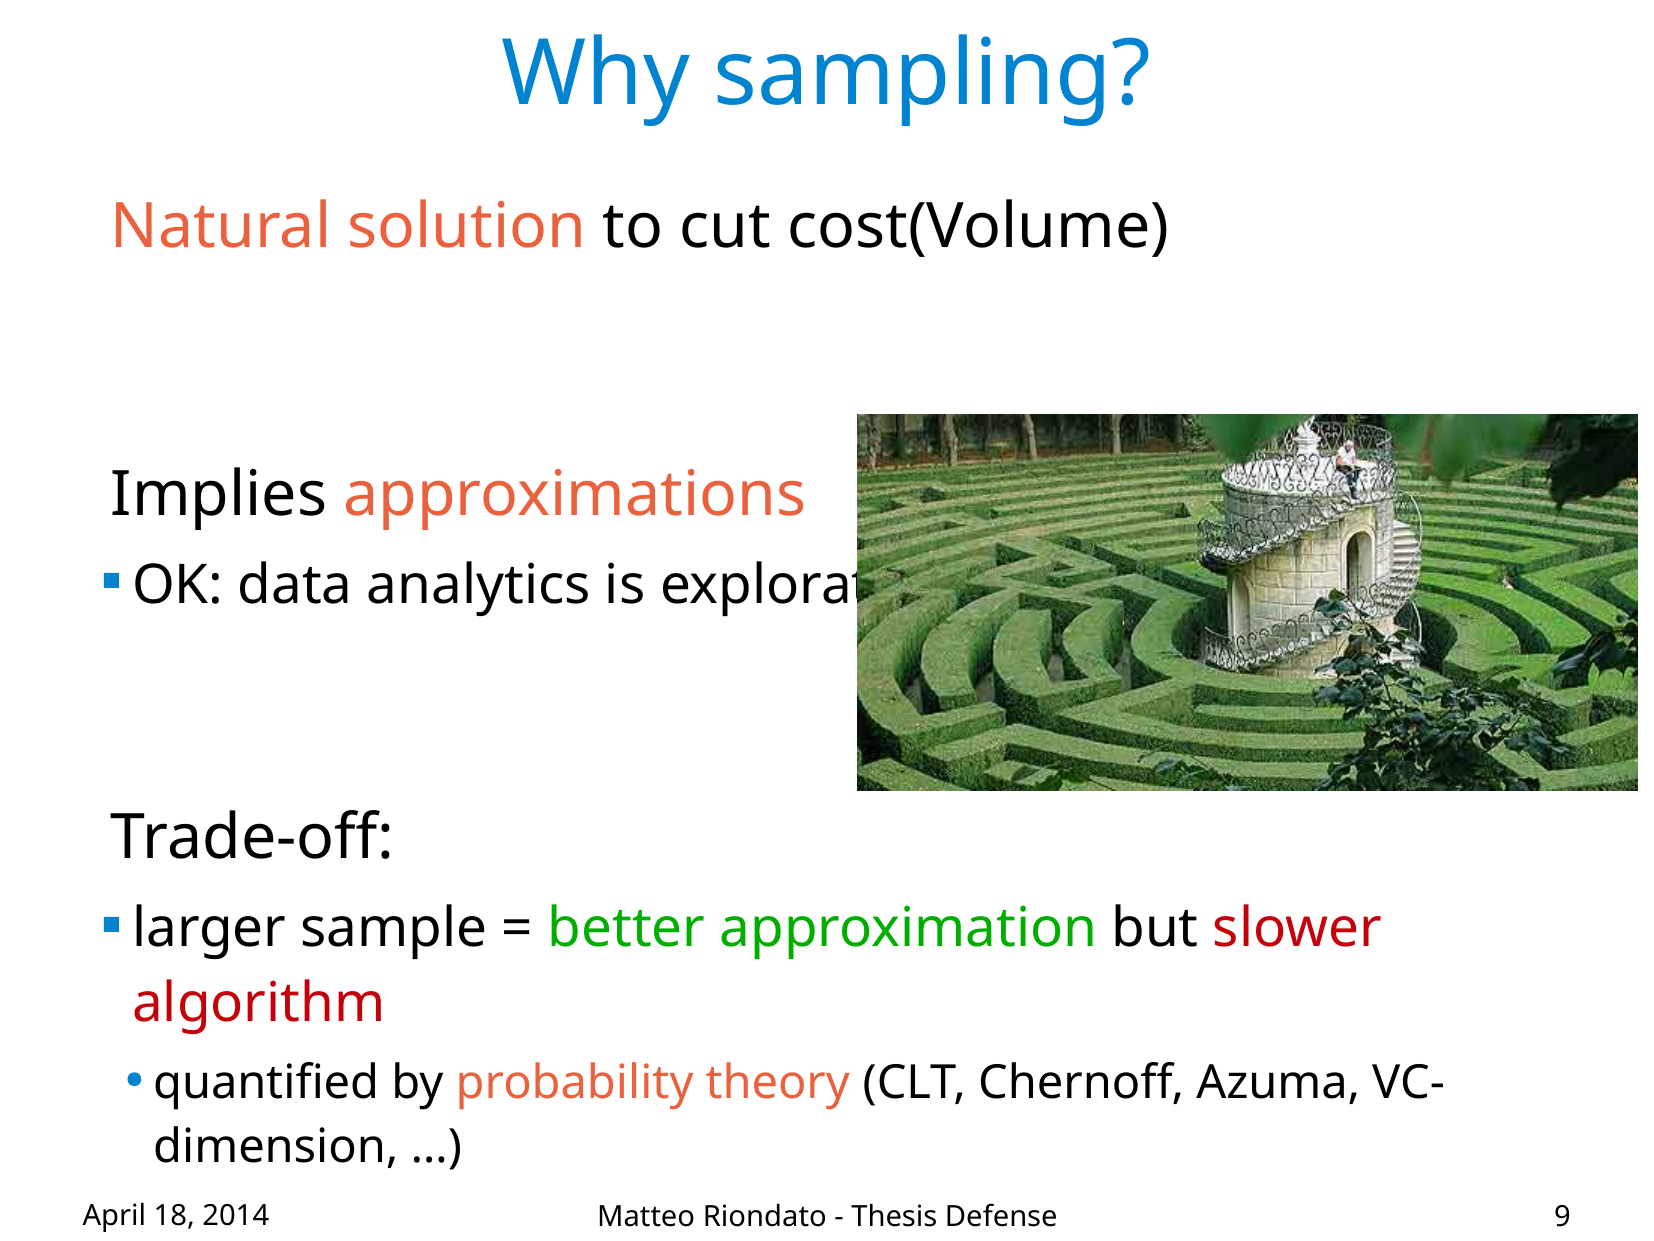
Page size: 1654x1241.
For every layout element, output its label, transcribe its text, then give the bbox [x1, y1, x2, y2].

picture [857, 414, 1638, 791]
title Why sampling? [82, 0, 1571, 139]
list Natural solution to cut cost(Volume) Implies approximations OK: data analytics is exploratory Trade-off: larger sample = better approximation but slower algorithm quantified by probability theory (CLT, Chernoff, Azuma, VC-dimension, …) [82, 180, 1571, 1186]
